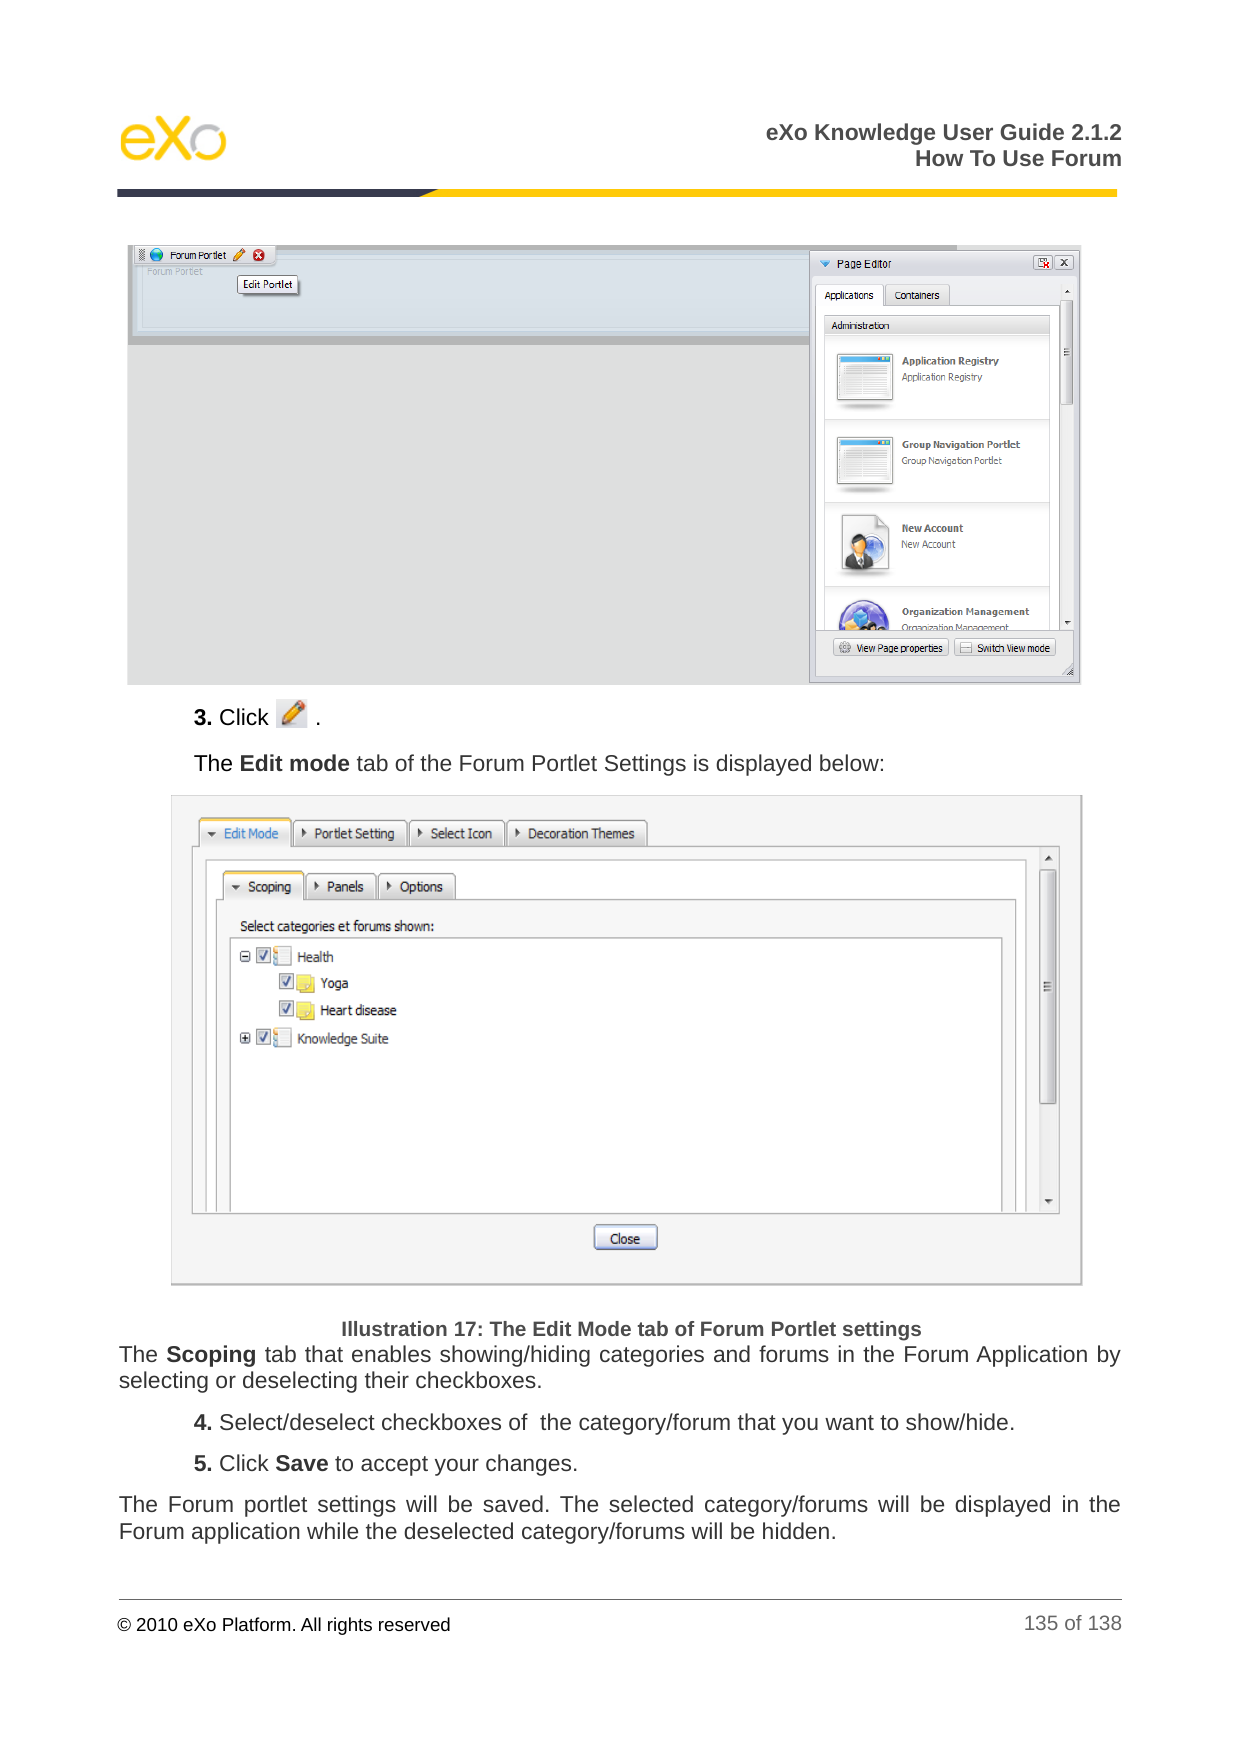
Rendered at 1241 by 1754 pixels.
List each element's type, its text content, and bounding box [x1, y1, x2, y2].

picture [120, 115, 227, 161]
picture [171, 795, 1083, 1286]
list 3. Click. [156, 223, 1122, 245]
list The Edit mode tab of the Forum Portlet Settings is displayed below: [156, 750, 1122, 776]
list 5. Click Save to accept your changes. [156, 1450, 1122, 1476]
text The Forum portlet settings will be saved. The selected category/forums will be displayed in the Forum application while the deselected category/forums will be hidden. [118, 1491, 1122, 1544]
picture [276, 699, 308, 728]
text The Scoping tab that enables showing/hiding categories and forums in the Forum Application by selecting or deselecting their checkboxes. [118, 787, 1122, 1394]
picture [127, 245, 1082, 685]
picture [117, 189, 1118, 197]
text Illustration 17: The Edit Mode tab of Forum Portlet settings [141, 1286, 1122, 1341]
list 4. Select/deselect checkboxes of the category/forum that you want to show/hide. [156, 1409, 1122, 1435]
